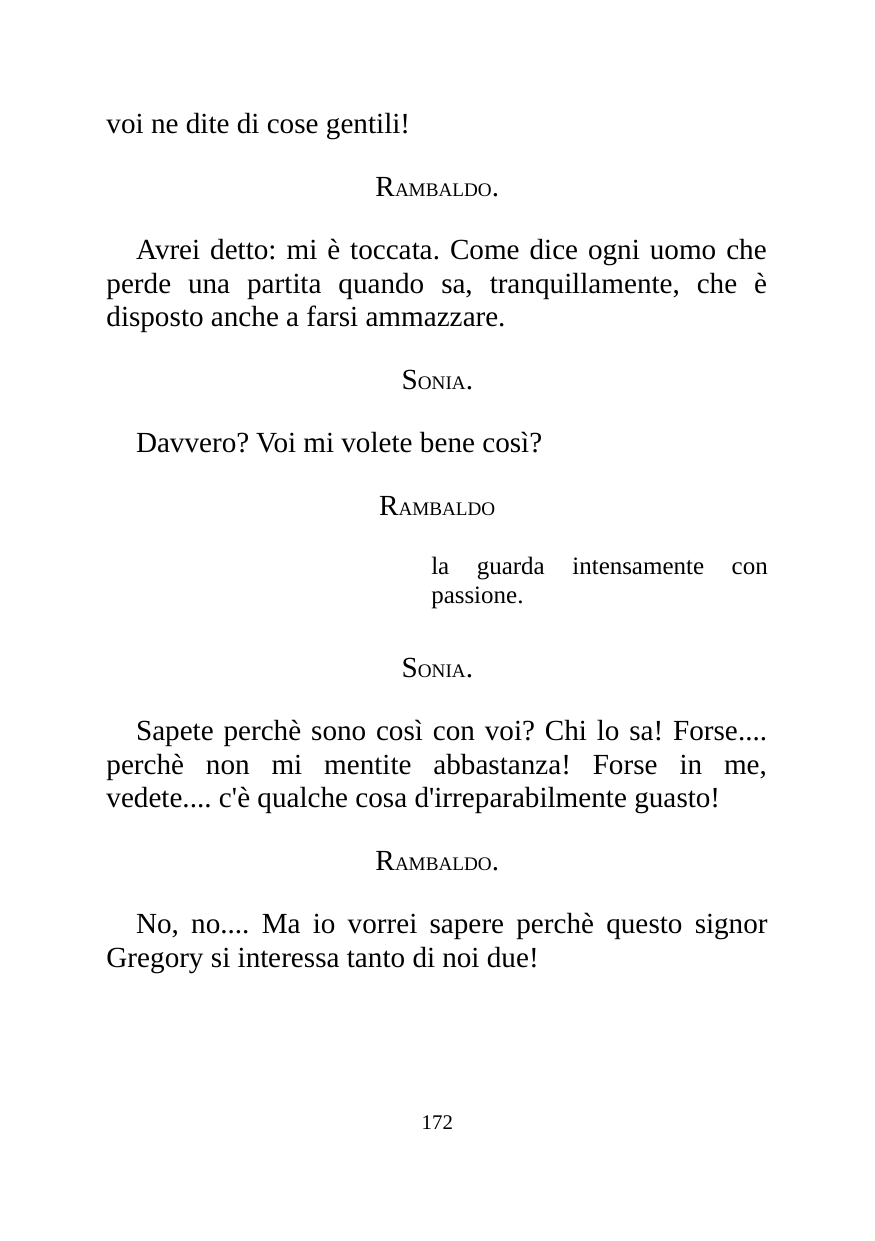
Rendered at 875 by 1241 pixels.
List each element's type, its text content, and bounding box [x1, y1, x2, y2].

text la guarda intensamente con passione. [431, 551, 768, 609]
text Sonia. [106, 650, 768, 684]
text Rambaldo. [106, 169, 768, 203]
text Sapete perchè sono così con voi? Chi lo sa! Forse.... perchè non mi mentite abbastanza! Forse in me, vedete.... c'è qualche cosa d'irreparabilmente guasto! [106, 713, 768, 814]
text Sonia. [106, 362, 768, 396]
text Rambaldo [106, 488, 768, 522]
text No, no.... Ma io vorrei sapere perchè questo signor Gregory si interessa tanto di noi due! [106, 906, 768, 973]
text Rambaldo. [106, 843, 768, 877]
text Davvero? Voi mi volete bene così? [106, 425, 768, 459]
text Avrei detto: mi è toccata. Come dice ogni uomo che perde una partita quando sa, tranquillamente, che è disposto anche a farsi ammazzare. [106, 232, 768, 333]
text voi ne dite di cose gentili! [106, 106, 768, 140]
